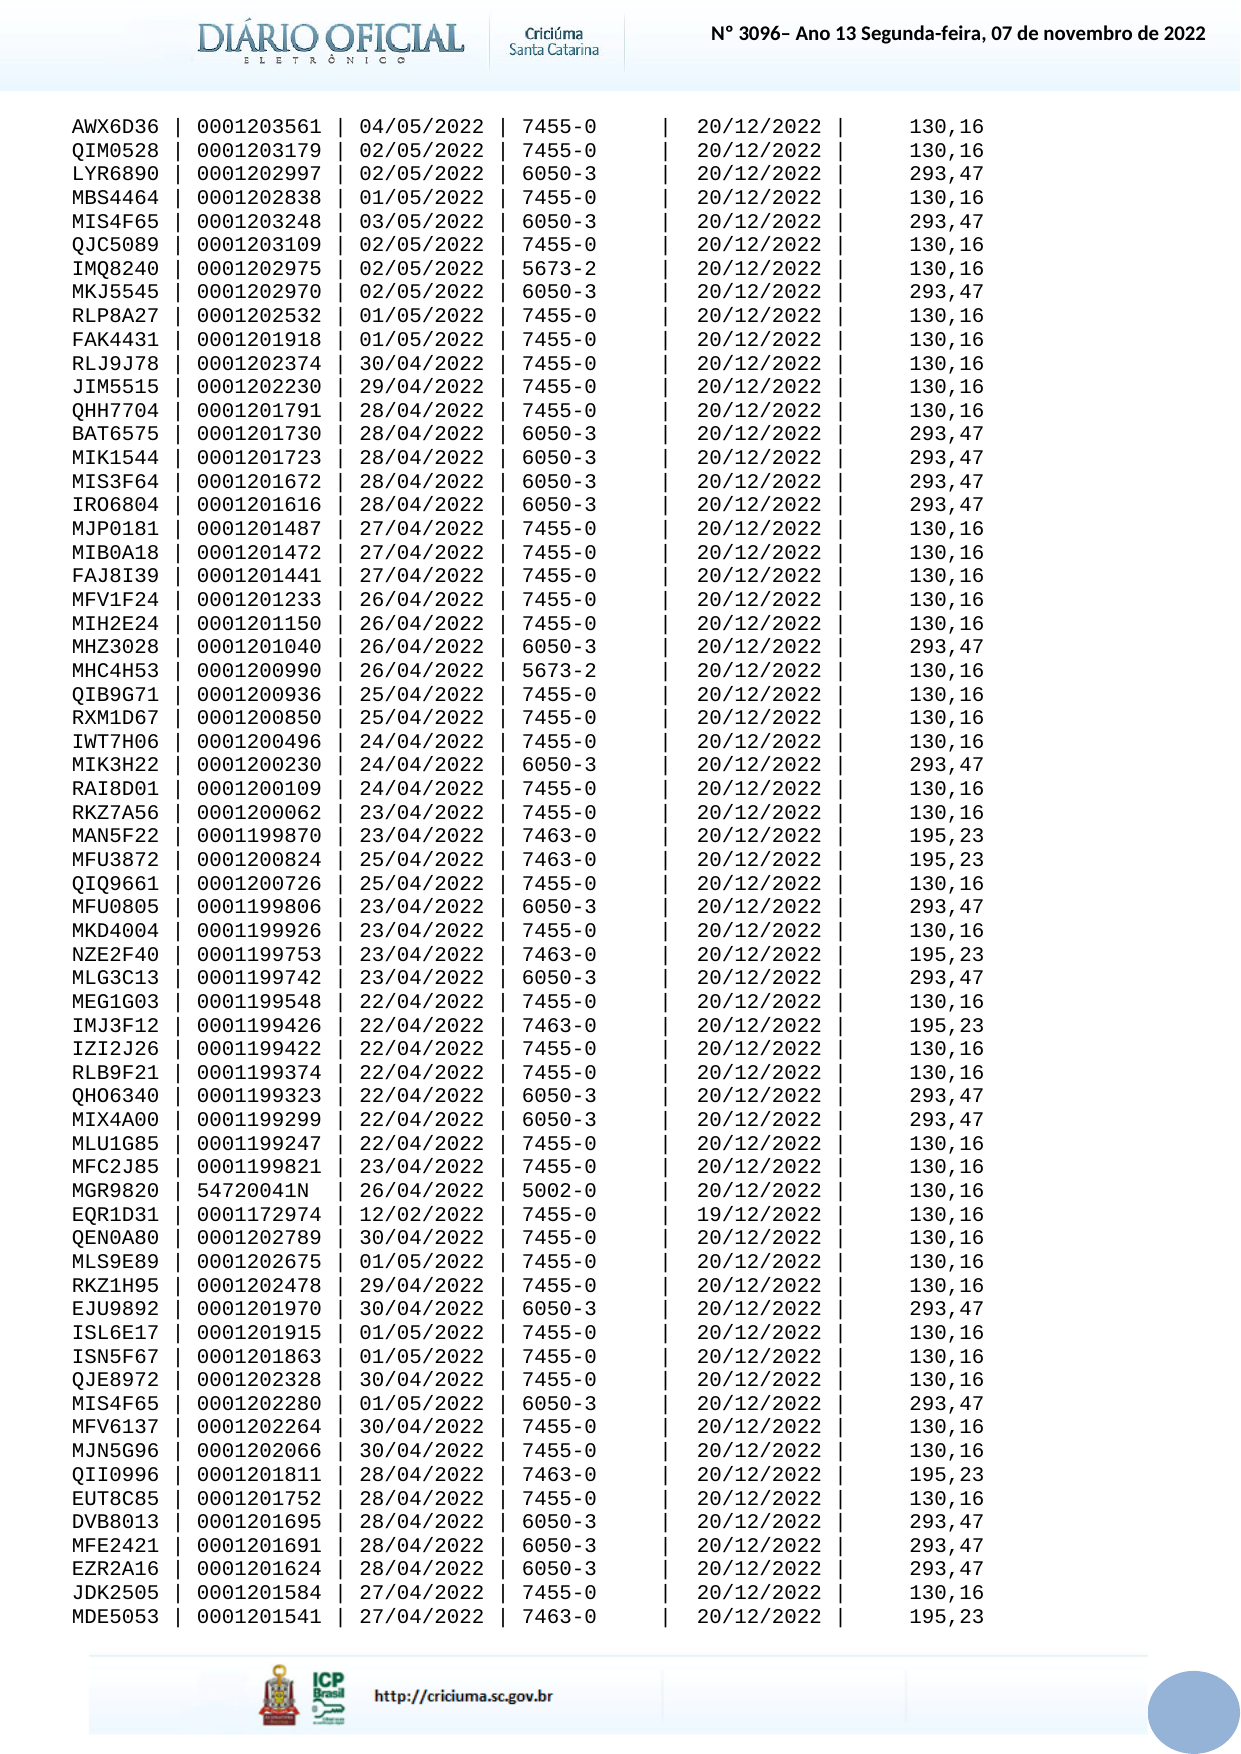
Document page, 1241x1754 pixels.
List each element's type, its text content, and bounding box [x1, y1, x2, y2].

text MFE2421 | 0001201691 | 28/04/2022 | 6050-3 | 20/12/2022 | 293,47 [59, 1535, 1167, 1558]
text MJN5G96 | 0001202066 | 30/04/2022 | 7455-0 | 20/12/2022 | 130,16 [59, 1440, 1167, 1464]
text RLP8A27 | 0001202532 | 01/05/2022 | 7455-0 | 20/12/2022 | 130,16 [59, 305, 1167, 329]
text DVB8013 | 0001201695 | 28/04/2022 | 6050-3 | 20/12/2022 | 293,47 [59, 1511, 1167, 1535]
text IZI2J26 | 0001199422 | 22/04/2022 | 7455-0 | 20/12/2022 | 130,16 [59, 1038, 1167, 1062]
text QIQ9661 | 0001200726 | 25/04/2022 | 7455-0 | 20/12/2022 | 130,16 [59, 873, 1167, 896]
text MIB0A18 | 0001201472 | 27/04/2022 | 7455-0 | 20/12/2022 | 130,16 [59, 542, 1167, 565]
text JDK2505 | 0001201584 | 27/04/2022 | 7455-0 | 20/12/2022 | 130,16 [59, 1582, 1167, 1606]
text IWT7H06 | 0001200496 | 24/04/2022 | 7455-0 | 20/12/2022 | 130,16 [59, 731, 1167, 754]
text MFU3872 | 0001200824 | 25/04/2022 | 7463-0 | 20/12/2022 | 195,23 [59, 849, 1167, 873]
text BAT6575 | 0001201730 | 28/04/2022 | 6050-3 | 20/12/2022 | 293,47 [59, 423, 1167, 447]
text EUT8C85 | 0001201752 | 28/04/2022 | 7455-0 | 20/12/2022 | 130,16 [59, 1487, 1167, 1511]
text EQR1D31 | 0001172974 | 12/02/2022 | 7455-0 | 19/12/2022 | 130,16 [59, 1204, 1167, 1227]
text MGR9820 | 54720041N | 26/04/2022 | 5002-0 | 20/12/2022 | 130,16 [59, 1180, 1167, 1204]
text MAN5F22 | 0001199870 | 23/04/2022 | 7463-0 | 20/12/2022 | 195,23 [59, 825, 1167, 849]
text MIS4F65 | 0001203248 | 03/05/2022 | 6050-3 | 20/12/2022 | 293,47 [59, 211, 1167, 234]
text MLS9E89 | 0001202675 | 01/05/2022 | 7455-0 | 20/12/2022 | 130,16 [59, 1251, 1167, 1275]
text LYR6890 | 0001202997 | 02/05/2022 | 6050-3 | 20/12/2022 | 293,47 [59, 163, 1167, 187]
text QHO6340 | 0001199323 | 22/04/2022 | 6050-3 | 20/12/2022 | 293,47 [59, 1086, 1167, 1109]
text MLG3C13 | 0001199742 | 23/04/2022 | 6050-3 | 20/12/2022 | 293,47 [59, 967, 1167, 991]
text RLB9F21 | 0001199374 | 22/04/2022 | 7455-0 | 20/12/2022 | 130,16 [59, 1062, 1167, 1086]
text MIK1544 | 0001201723 | 28/04/2022 | 6050-3 | 20/12/2022 | 293,47 [59, 447, 1167, 471]
text ISL6E17 | 0001201915 | 01/05/2022 | 7455-0 | 20/12/2022 | 130,16 [59, 1322, 1167, 1346]
text QEN0A80 | 0001202789 | 30/04/2022 | 7455-0 | 20/12/2022 | 130,16 [59, 1227, 1167, 1251]
text RXM1D67 | 0001200850 | 25/04/2022 | 7455-0 | 20/12/2022 | 130,16 [59, 707, 1167, 731]
text FAK4431 | 0001201918 | 01/05/2022 | 7455-0 | 20/12/2022 | 130,16 [59, 329, 1167, 352]
text QIM0528 | 0001203179 | 02/05/2022 | 7455-0 | 20/12/2022 | 130,16 [59, 140, 1167, 163]
text RLJ9J78 | 0001202374 | 30/04/2022 | 7455-0 | 20/12/2022 | 130,16 [59, 352, 1167, 376]
text IMJ3F12 | 0001199426 | 22/04/2022 | 7463-0 | 20/12/2022 | 195,23 [59, 1014, 1167, 1038]
text RKZ1H95 | 0001202478 | 29/04/2022 | 7455-0 | 20/12/2022 | 130,16 [59, 1275, 1167, 1298]
text MFU0805 | 0001199806 | 23/04/2022 | 6050-3 | 20/12/2022 | 293,47 [59, 896, 1167, 920]
text MLU1G85 | 0001199247 | 22/04/2022 | 7455-0 | 20/12/2022 | 130,16 [59, 1133, 1167, 1156]
text QJE8972 | 0001202328 | 30/04/2022 | 7455-0 | 20/12/2022 | 130,16 [59, 1369, 1167, 1393]
text RAI8D01 | 0001200109 | 24/04/2022 | 7455-0 | 20/12/2022 | 130,16 [59, 778, 1167, 802]
text MIX4A00 | 0001199299 | 22/04/2022 | 6050-3 | 20/12/2022 | 293,47 [59, 1109, 1167, 1133]
text MIH2E24 | 0001201150 | 26/04/2022 | 7455-0 | 20/12/2022 | 130,16 [59, 613, 1167, 636]
text MFV6137 | 0001202264 | 30/04/2022 | 7455-0 | 20/12/2022 | 130,16 [59, 1417, 1167, 1440]
text MDE5053 | 0001201541 | 27/04/2022 | 7463-0 | 20/12/2022 | 195,23 [59, 1606, 1167, 1629]
text QHH7704 | 0001201791 | 28/04/2022 | 7455-0 | 20/12/2022 | 130,16 [59, 400, 1167, 423]
text AWX6D36 | 0001203561 | 04/05/2022 | 7455-0 | 20/12/2022 | 130,16 [59, 116, 1167, 140]
text QJC5089 | 0001203109 | 02/05/2022 | 7455-0 | 20/12/2022 | 130,16 [59, 234, 1167, 258]
text RKZ7A56 | 0001200062 | 23/04/2022 | 7455-0 | 20/12/2022 | 130,16 [59, 802, 1167, 825]
text FAJ8I39 | 0001201441 | 27/04/2022 | 7455-0 | 20/12/2022 | 130,16 [59, 565, 1167, 589]
text MKD4004 | 0001199926 | 23/04/2022 | 7455-0 | 20/12/2022 | 130,16 [59, 920, 1167, 944]
text MBS4464 | 0001202838 | 01/05/2022 | 7455-0 | 20/12/2022 | 130,16 [59, 187, 1167, 211]
text QIB9G71 | 0001200936 | 25/04/2022 | 7455-0 | 20/12/2022 | 130,16 [59, 683, 1167, 707]
text EZR2A16 | 0001201624 | 28/04/2022 | 6050-3 | 20/12/2022 | 293,47 [59, 1558, 1167, 1582]
text MHZ3028 | 0001201040 | 26/04/2022 | 6050-3 | 20/12/2022 | 293,47 [59, 636, 1167, 660]
text MFC2J85 | 0001199821 | 23/04/2022 | 7455-0 | 20/12/2022 | 130,16 [59, 1156, 1167, 1180]
text JIM5515 | 0001202230 | 29/04/2022 | 7455-0 | 20/12/2022 | 130,16 [59, 376, 1167, 400]
text EJU9892 | 0001201970 | 30/04/2022 | 6050-3 | 20/12/2022 | 293,47 [59, 1298, 1167, 1322]
text NZE2F40 | 0001199753 | 23/04/2022 | 7463-0 | 20/12/2022 | 195,23 [59, 944, 1167, 967]
text MFV1F24 | 0001201233 | 26/04/2022 | 7455-0 | 20/12/2022 | 130,16 [59, 589, 1167, 613]
text MIK3H22 | 0001200230 | 24/04/2022 | 6050-3 | 20/12/2022 | 293,47 [59, 754, 1167, 778]
text QII0996 | 0001201811 | 28/04/2022 | 7463-0 | 20/12/2022 | 195,23 [59, 1464, 1167, 1487]
text IRO6804 | 0001201616 | 28/04/2022 | 6050-3 | 20/12/2022 | 293,47 [59, 494, 1167, 518]
text MEG1G03 | 0001199548 | 22/04/2022 | 7455-0 | 20/12/2022 | 130,16 [59, 991, 1167, 1014]
text MIS4F65 | 0001202280 | 01/05/2022 | 6050-3 | 20/12/2022 | 293,47 [59, 1393, 1167, 1417]
text MKJ5545 | 0001202970 | 02/05/2022 | 6050-3 | 20/12/2022 | 293,47 [59, 282, 1167, 305]
text MHC4H53 | 0001200990 | 26/04/2022 | 5673-2 | 20/12/2022 | 130,16 [59, 660, 1167, 683]
text IMQ8240 | 0001202975 | 02/05/2022 | 5673-2 | 20/12/2022 | 130,16 [59, 258, 1167, 282]
text MJP0181 | 0001201487 | 27/04/2022 | 7455-0 | 20/12/2022 | 130,16 [59, 518, 1167, 542]
text ISN5F67 | 0001201863 | 01/05/2022 | 7455-0 | 20/12/2022 | 130,16 [59, 1346, 1167, 1369]
text MIS3F64 | 0001201672 | 28/04/2022 | 6050-3 | 20/12/2022 | 293,47 [59, 471, 1167, 494]
